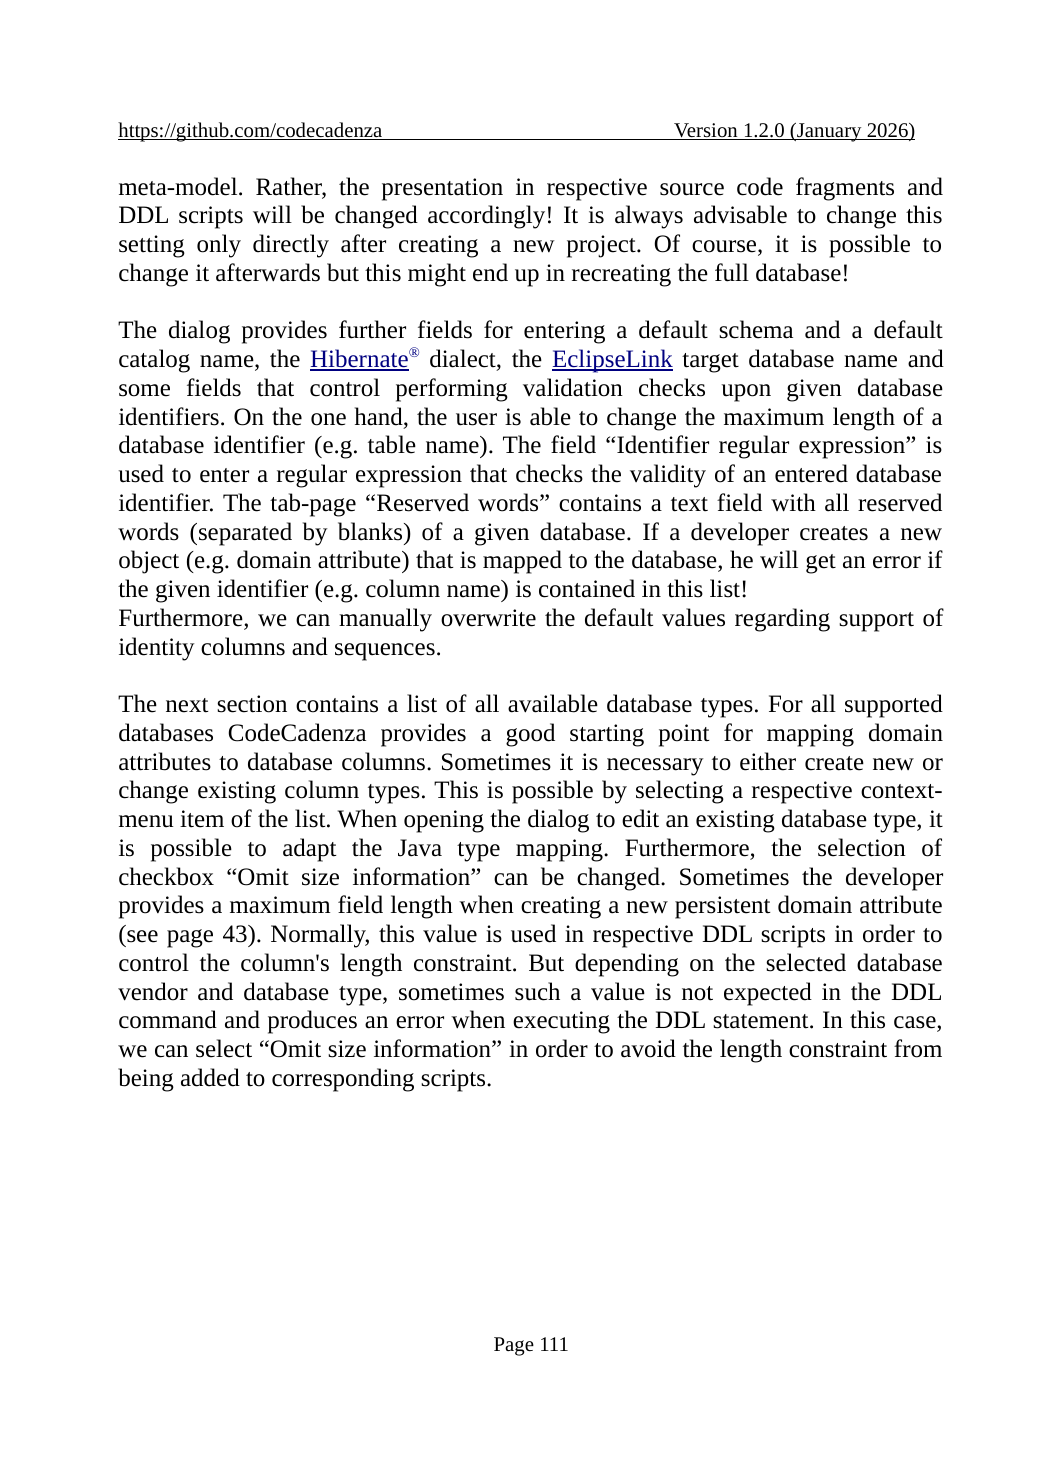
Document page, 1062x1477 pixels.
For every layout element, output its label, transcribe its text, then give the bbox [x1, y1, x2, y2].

text The next section contains a list of all available database types. For all supported databases CodeCadenza provides a good starting point for mapping domain attributes to database columns. Sometimes it is necessary to either create new or change existing column types. This is possible by selecting a respective context-menu item of the list. When opening the dialog to edit an existing database type, it is possible to adapt the Java type mapping. Furthermore, the selection of checkbox “Omit size information” can be changed. Sometimes the developer provides a maximum field length when creating a new persistent domain attribute (see page 43). Normally, this value is used in respective DDL scripts in order to control the column's length constraint. But depending on the selected database vendor and database type, sometimes such a value is not expected in the DDL command and produces an error when executing the DDL statement. In this case, we can select “Omit size information” in order to avoid the length constraint from being added to corresponding scripts. [118, 689, 944, 1092]
text The dialog provides further fields for entering a default schema and a default catalog name, the Hibernate® dialect, the EclipseLink target database name and some fields that control performing validation checks upon given database identifiers. On the one hand, the user is able to change the maximum length of a database identifier (e.g. table name). The field “Identifier regular expression” is used to enter a regular expression that checks the validity of an entered database identifier. The tab-page “Reserved words” contains a text field with all reserved words (separated by blanks) of a given database. If a developer creates a new object (e.g. domain attribute) that is mapped to the database, he will get an error if the given identifier (e.g. column name) is contained in this list! [118, 315, 944, 603]
text meta-model. Rather, the presentation in respective source code fragments and DDL scripts will be changed accordingly! It is always advisable to change this setting only directly after creating a new project. Of course, it is possible to change it afterwards but this might end up in recreating the full database! [118, 172, 944, 287]
text Furthermore, we can manually overwrite the default values regarding support of identity columns and sequences. [118, 603, 944, 660]
